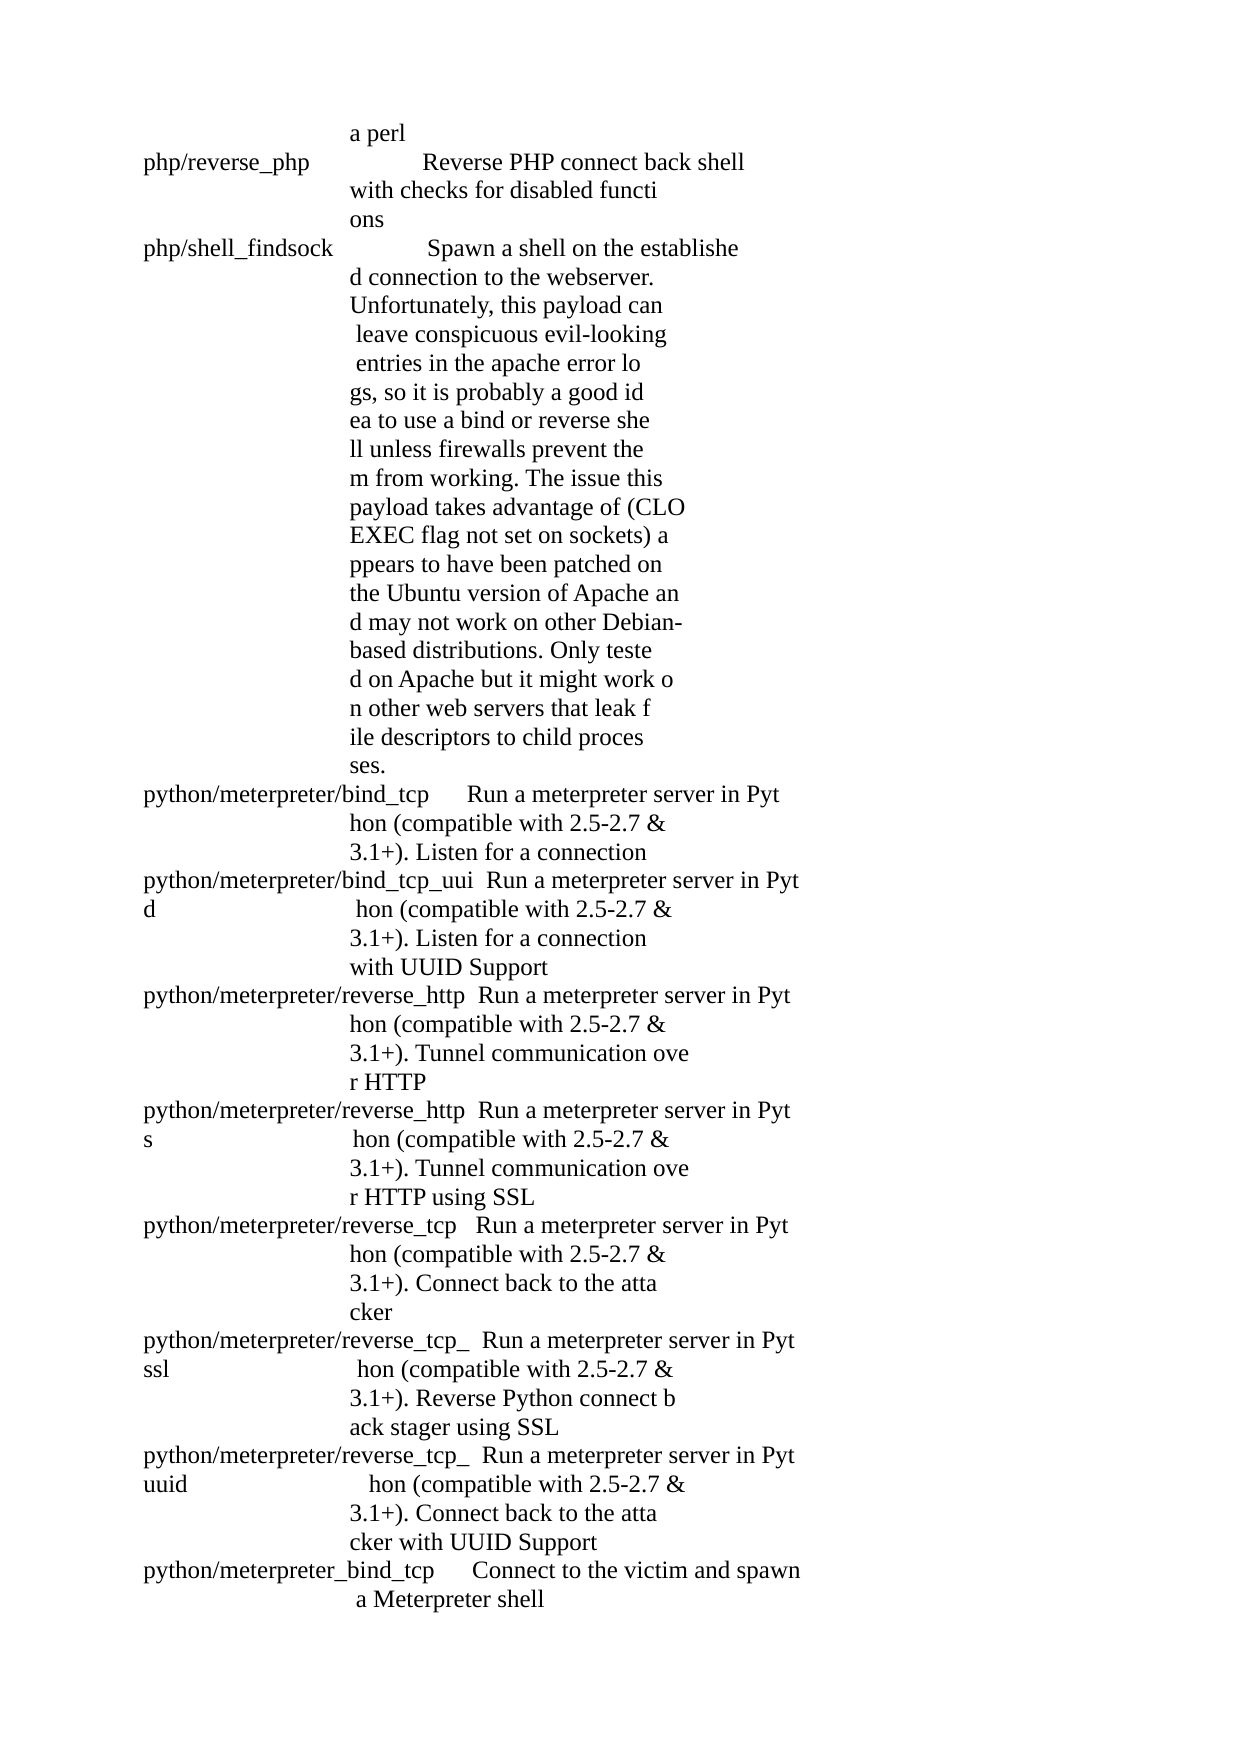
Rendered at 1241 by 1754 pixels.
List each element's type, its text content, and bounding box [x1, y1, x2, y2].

text ile descriptors to child proces [118, 722, 1122, 751]
text python/meterpreter/reverse_http Run a meterpreter server in Pyt [118, 1096, 1122, 1124]
text d connection to the webserver. [118, 262, 1122, 291]
text m from working. The issue this [118, 463, 1122, 492]
text EXEC flag not set on sockets) a [118, 521, 1122, 549]
text payload takes advantage of (CLO [118, 492, 1122, 521]
text with UUID Support [118, 952, 1122, 981]
text 3.1+). Tunnel communication ove [118, 1038, 1122, 1067]
text python/meterpreter/bind_tcp Run a meterpreter server in Pyt [118, 779, 1122, 808]
text 3.1+). Listen for a connection [118, 837, 1122, 866]
text Unfortunately, this payload can [118, 291, 1122, 319]
text hon (compatible with 2.5-2.7 & [118, 1239, 1122, 1268]
text n other web servers that leak f [118, 693, 1122, 722]
text php/reverse_php Reverse PHP connect back shell [118, 147, 1122, 176]
text php/shell_findsock Spawn a shell on the establishe [118, 233, 1122, 262]
text entries in the apache error lo [118, 348, 1122, 377]
text ll unless firewalls prevent the [118, 434, 1122, 463]
text cker with UUID Support [118, 1527, 1122, 1556]
text ack stager using SSL [118, 1412, 1122, 1441]
text ppears to have been patched on [118, 549, 1122, 578]
text 3.1+). Reverse Python connect b [118, 1383, 1122, 1412]
text cker [118, 1297, 1122, 1326]
text python/meterpreter_bind_tcp Connect to the victim and spawn [118, 1556, 1122, 1584]
text 3.1+). Tunnel communication ove [118, 1153, 1122, 1182]
text leave conspicuous evil-looking [118, 319, 1122, 348]
text d on Apache but it might work o [118, 664, 1122, 693]
text hon (compatible with 2.5-2.7 & [118, 1009, 1122, 1038]
text a Meterpreter shell [118, 1584, 1122, 1613]
text ssl hon (compatible with 2.5-2.7 & [118, 1354, 1122, 1383]
text 3.1+). Connect back to the atta [118, 1498, 1122, 1527]
text s hon (compatible with 2.5-2.7 & [118, 1124, 1122, 1153]
text r HTTP [118, 1067, 1122, 1096]
text a perl [118, 118, 1122, 147]
text d hon (compatible with 2.5-2.7 & [118, 894, 1122, 923]
text 3.1+). Listen for a connection [118, 923, 1122, 952]
text hon (compatible with 2.5-2.7 & [118, 808, 1122, 837]
text r HTTP using SSL [118, 1182, 1122, 1211]
text python/meterpreter/reverse_tcp Run a meterpreter server in Pyt [118, 1211, 1122, 1239]
text python/meterpreter/reverse_tcp_ Run a meterpreter server in Pyt [118, 1441, 1122, 1469]
text python/meterpreter/reverse_tcp_ Run a meterpreter server in Pyt [118, 1326, 1122, 1354]
text ea to use a bind or reverse she [118, 406, 1122, 434]
text ses. [118, 751, 1122, 779]
text gs, so it is probably a good id [118, 377, 1122, 406]
text the Ubuntu version of Apache an [118, 578, 1122, 607]
text with checks for disabled functi [118, 176, 1122, 204]
text python/meterpreter/reverse_http Run a meterpreter server in Pyt [118, 981, 1122, 1009]
text 3.1+). Connect back to the atta [118, 1268, 1122, 1297]
text python/meterpreter/bind_tcp_uui Run a meterpreter server in Pyt [118, 866, 1122, 894]
text d may not work on other Debian- [118, 607, 1122, 636]
text uuid hon (compatible with 2.5-2.7 & [118, 1469, 1122, 1498]
text ons [118, 204, 1122, 233]
text based distributions. Only teste [118, 636, 1122, 664]
